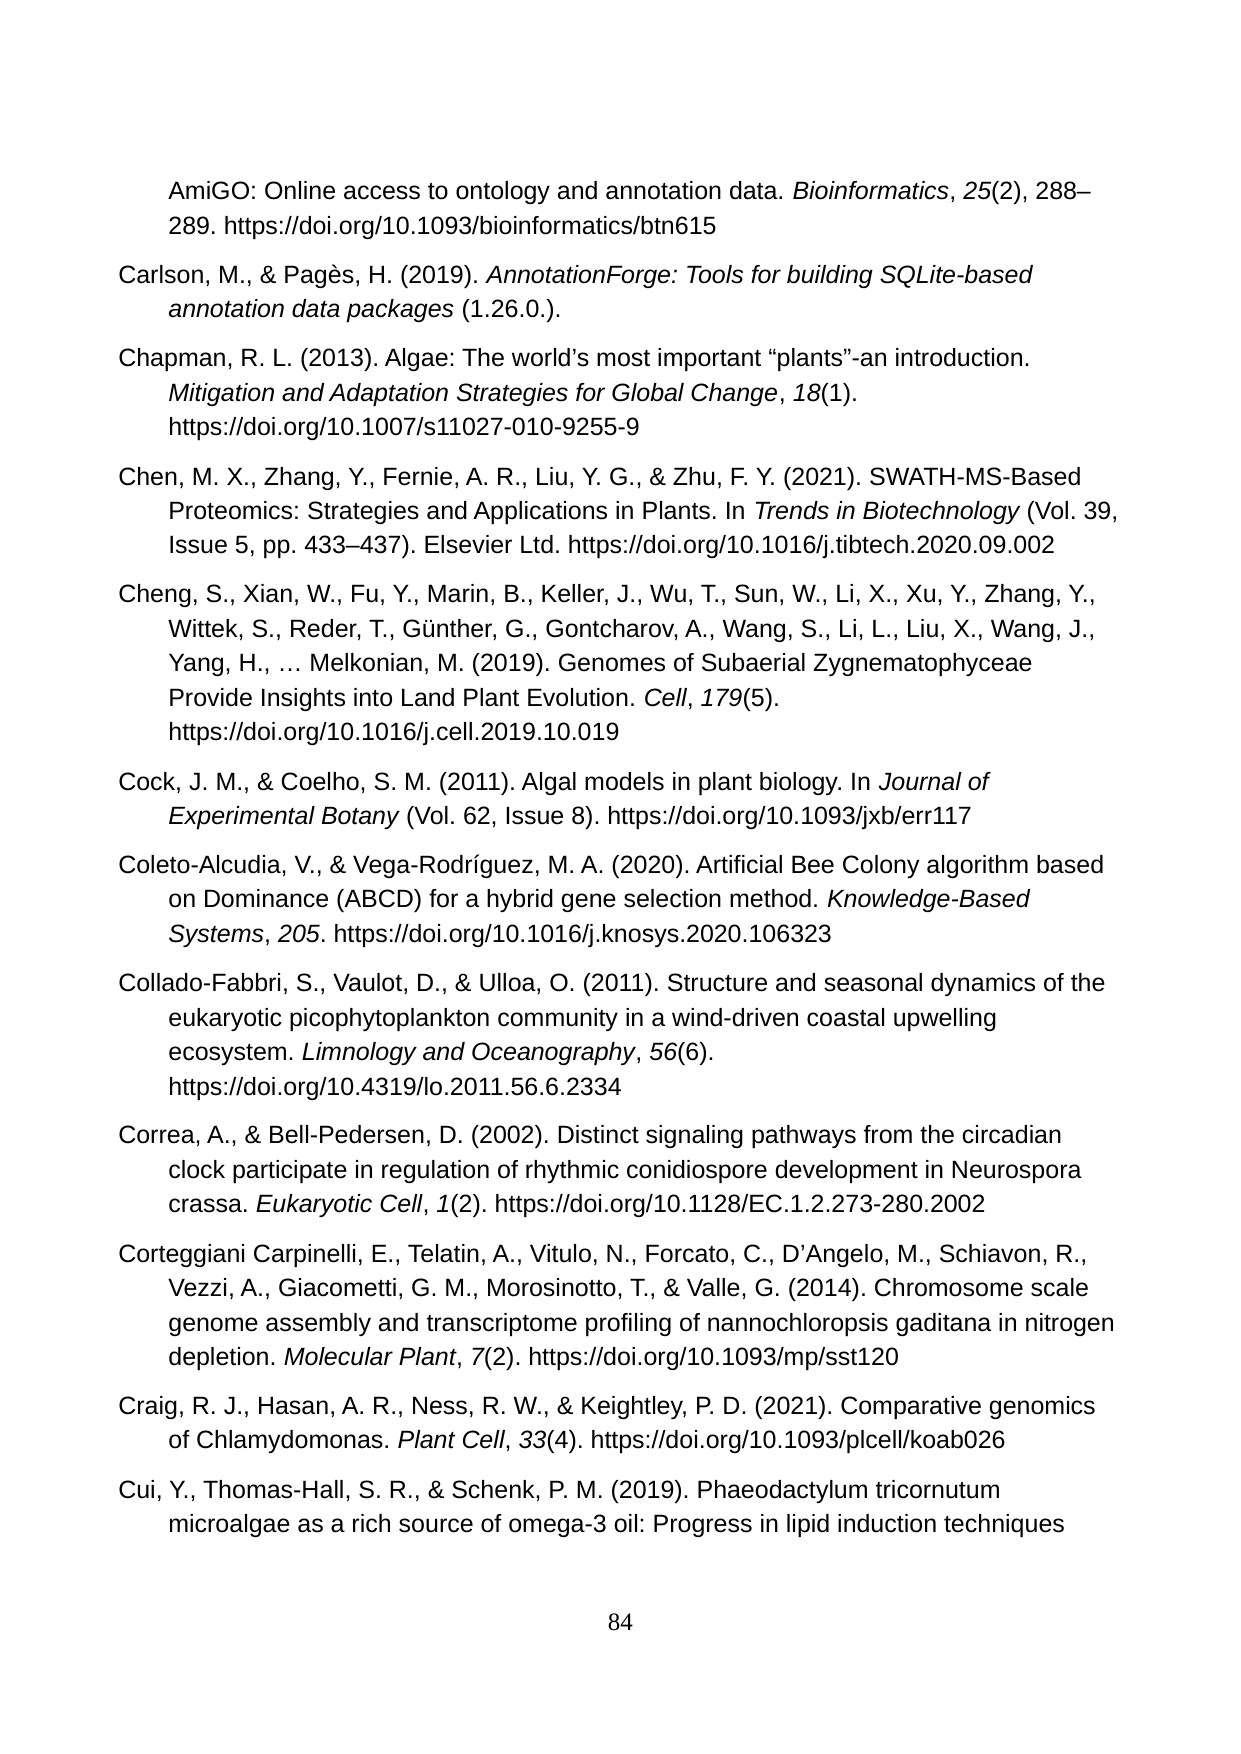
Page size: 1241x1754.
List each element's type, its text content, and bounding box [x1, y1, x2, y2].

text Corteggiani Carpinelli, E., Telatin, A., Vitulo, N., Forcato, C., D’Angelo, M., Schiavon, R., Vezzi, A., Giacometti, G. M., Morosinotto, T., & Valle, G. (2014). Chromosome scale genome assembly and transcriptome profiling of nannochloropsis gaditana in nitrogen depletion. Molecular Plant, 7(2). https://doi.org/10.1093/mp/sst120 [118, 1238, 1122, 1371]
text Chen, M. X., Zhang, Y., Fernie, A. R., Liu, Y. G., & Zhu, F. Y. (2021). SWATH-MS-Based Proteomics: Strategies and Applications in Plants. In Trends in Biotechnology (Vol. 39, Issue 5, pp. 433–437). Elsevier Ltd. https://doi.org/10.1016/j.tibtech.2020.09.002 [118, 461, 1122, 559]
text Cui, Y., Thomas-Hall, S. R., & Schenk, P. M. (2019). Phaeodactylum tricornutum microalgae as a rich source of omega-3 oil: Progress in lipid induction techniques [118, 1474, 1122, 1538]
text Craig, R. J., Hasan, A. R., Ness, R. W., & Keightley, P. D. (2021). Comparative genomics of Chlamydomonas. Plant Cell, 33(4). https://doi.org/10.1093/plcell/koab026 [118, 1391, 1122, 1454]
text Carlson, M., & Pagès, H. (2019). AnnotationForge: Tools for building SQLite-based annotation data packages (1.26.0.). [118, 260, 1122, 323]
text Chapman, R. L. (2013). Algae: The world’s most important “plants”-an introduction. Mitigation and Adaptation Strategies for Global Change, 18(1). https://doi.org/10.1007/s11027-010-9255-9 [118, 343, 1122, 441]
text Collado-Fabbri, S., Vaulot, D., & Ulloa, O. (2011). Structure and seasonal dynamics of the eukaryotic picophytoplankton community in a wind-driven coastal upwelling ecosystem. Limnology and Oceanography, 56(6). https://doi.org/10.4319/lo.2011.56.6.2334 [118, 968, 1122, 1100]
text AmiGO: Online access to ontology and annotation data. Bioinformatics, 25(2), 288–289. https://doi.org/10.1093/bioinformatics/btn615 [118, 176, 1122, 239]
text Cheng, S., Xian, W., Fu, Y., Marin, B., Keller, J., Wu, T., Sun, W., Li, X., Xu, Y., Zhang, Y., Wittek, S., Reder, T., Günther, G., Gontcharov, A., Wang, S., Li, L., Liu, X., Wang, J., Yang, H., … Melkonian, M. (2019). Genomes of Subaerial Zygnematophyceae Provide Insights into Land Plant Evolution. Cell, 179(5). https://doi.org/10.1016/j.cell.2019.10.019 [118, 579, 1122, 746]
text Correa, A., & Bell-Pedersen, D. (2002). Distinct signaling pathways from the circadian clock participate in regulation of rhythmic conidiospore development in Neurospora crassa. Eukaryotic Cell, 1(2). https://doi.org/10.1128/EC.1.2.273-280.2002 [118, 1121, 1122, 1218]
text Coleto-Alcudia, V., & Vega-Rodríguez, M. A. (2020). Artificial Bee Colony algorithm based on Dominance (ABCD) for a hybrid gene selection method. Knowledge-Based Systems, 205. https://doi.org/10.1016/j.knosys.2020.106323 [118, 850, 1122, 948]
text Cock, J. M., & Coelho, S. M. (2011). Algal models in plant biology. In Journal of Experimental Botany (Vol. 62, Issue 8). https://doi.org/10.1093/jxb/err117 [118, 766, 1122, 830]
